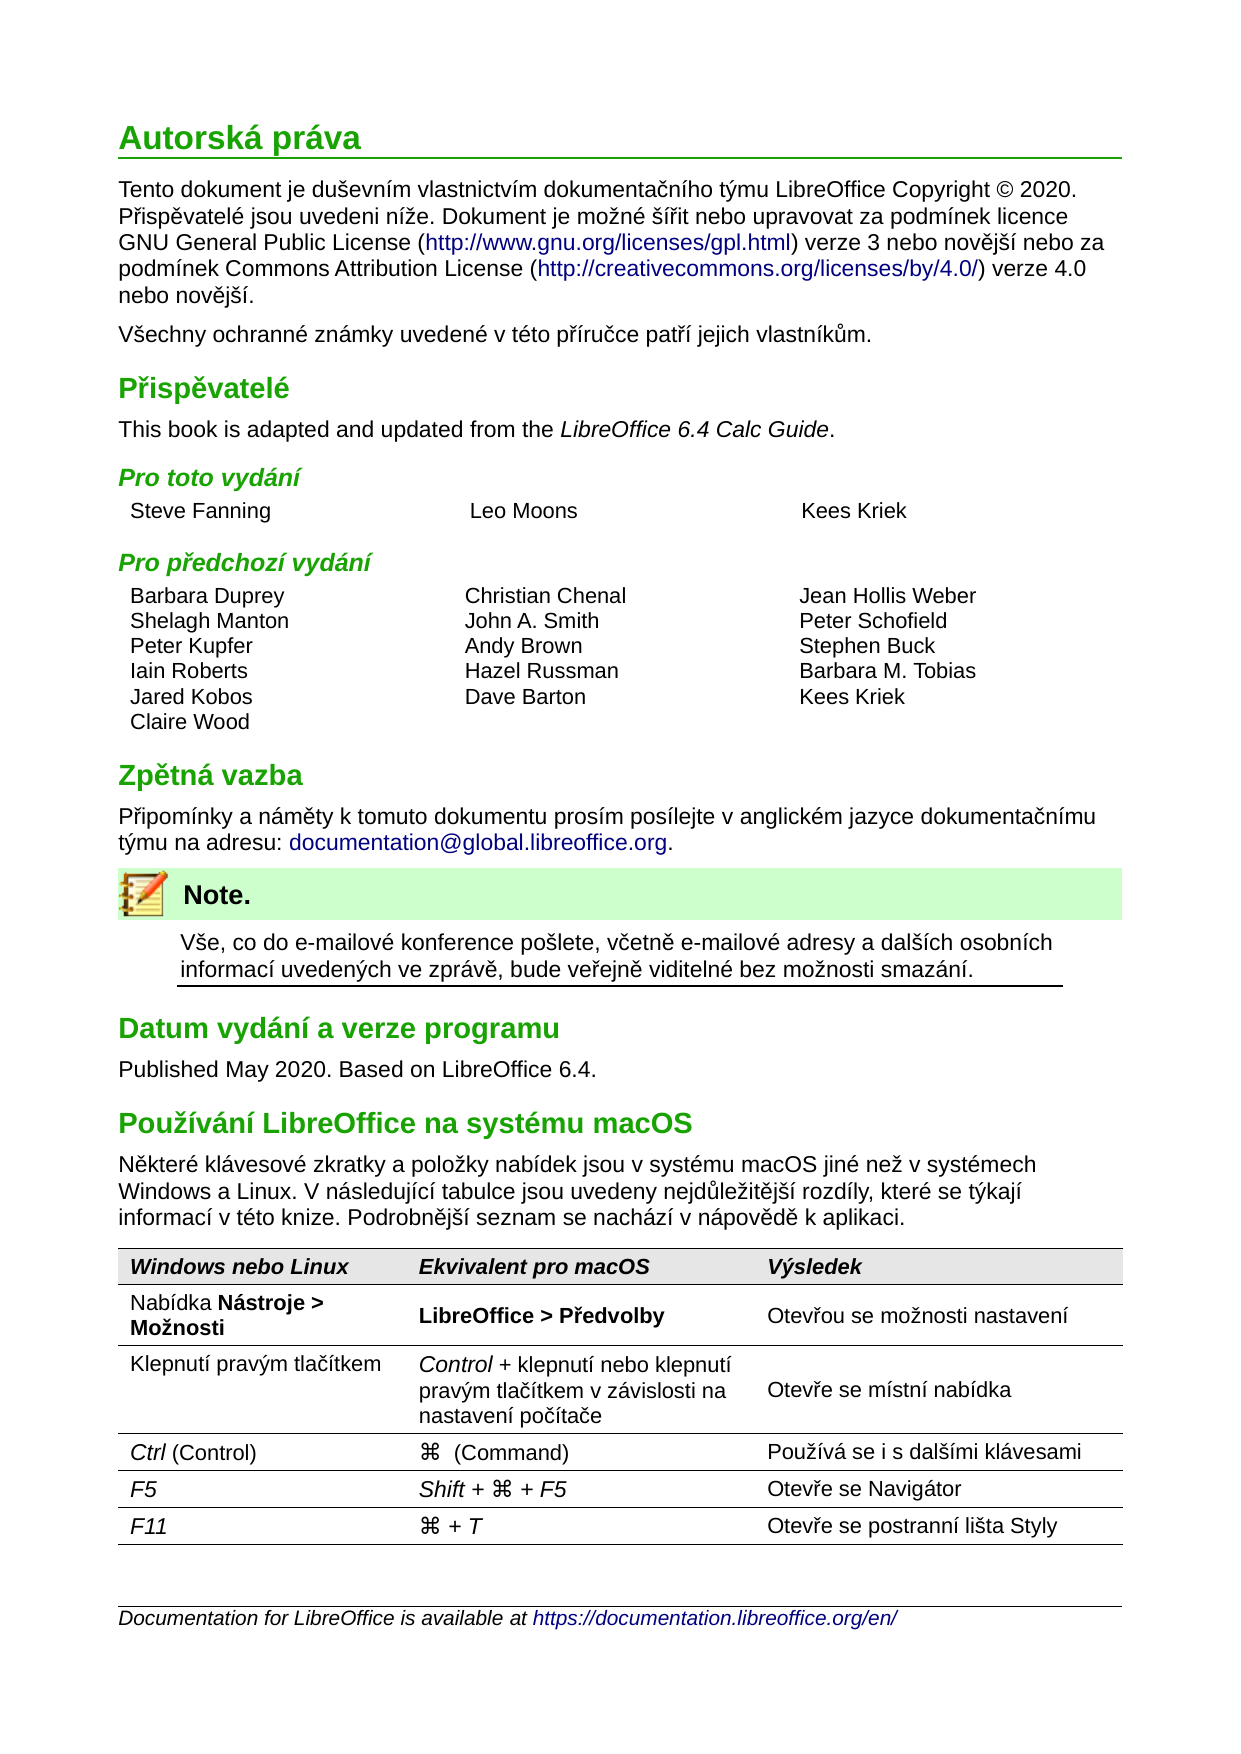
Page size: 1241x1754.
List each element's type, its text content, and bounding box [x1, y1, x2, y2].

subtitle Pro toto vydání [118, 463, 1122, 492]
table_cell Dave Barton [453, 684, 787, 709]
subtitle Note. [118, 868, 1122, 920]
table_cell [788, 709, 1122, 734]
table_cell Iain Roberts [118, 659, 453, 684]
subtitle Používání LibreOffice na systému macOS [118, 1106, 1122, 1139]
table_cell Peter Schofield [788, 608, 1122, 633]
text Některé klávesové zkratky a položky nabídek jsou v systému macOS jiné než v systémech Windows a Linux. V následující tabulce jsou uvedeny nejdůležitější rozdíly, které se týkají informací v této knize. Podrobnější seznam se nachází v nápovědě k aplikaci. [118, 1151, 1122, 1230]
table_cell Nabídka Nástroje > Možnosti [118, 1285, 407, 1345]
table_cell Ctrl (Control) [118, 1434, 407, 1470]
table_cell ⌘ + T [407, 1508, 755, 1544]
table_cell Používá se i s dalšími klávesami [755, 1434, 1123, 1470]
table_header Barbara Duprey [118, 583, 453, 608]
subtitle Pro předchozí vydání [118, 548, 1122, 577]
table_cell John A. Smith [453, 608, 787, 633]
table_header Ekvivalent pro macOS [407, 1249, 755, 1284]
text Tento dokument je duševním vlastnictvím dokumentačního týmu LibreOffice Copyright © 2020. Přispěvatelé jsou uvedeni níže. Dokument je možné šířit nebo upravovat za podmínek licence GNU General Public License (http://www.gnu.org/licenses/gpl.html) verze 3 nebo novější nebo za podmínek Commons Attribution License (http://creativecommons.org/licenses/by/4.0/) verze 4.0 nebo novější. [118, 176, 1122, 308]
table_cell Barbara M. Tobias [788, 659, 1122, 684]
table_cell Andy Brown [453, 633, 787, 658]
text Připomínky a náměty k tomuto dokumentu prosím posílejte v anglickém jazyce dokumentačnímu týmu na adresu: documentation@global.libreoffice.org. [118, 803, 1122, 856]
table_cell ⌘ (Command) [407, 1434, 755, 1470]
table_cell Hazel Russman [453, 659, 787, 684]
table_cell Control + klepnutí nebo klepnutí pravým tlačítkem v závislosti na nastavení počítače [407, 1346, 755, 1433]
table_cell Kees Kriek [788, 684, 1122, 709]
table_cell Jared Kobos [118, 684, 453, 709]
text This book is adapted and updated from the LibreOffice 6.4 Calc Guide. [118, 416, 1122, 442]
table_cell Otevře se Navigátor [755, 1471, 1123, 1507]
table_cell F5 [118, 1471, 407, 1507]
table_cell Peter Kupfer [118, 633, 453, 658]
text Vše, co do e-mailové konference pošlete, včetně e-mailové adresy a dalších osobních informací uvedených ve zprávě, bude veřejně viditelné bez možnosti smazání. [177, 926, 1063, 985]
table_cell [453, 709, 787, 734]
subtitle Datum vydání a verze programu [118, 1011, 1122, 1044]
table_header Jean Hollis Weber [788, 583, 1122, 608]
table_cell Shelagh Manton [118, 608, 453, 633]
table_cell LibreOffice > Předvolby [407, 1285, 755, 1345]
subtitle Přispěvatelé [118, 371, 1122, 404]
table_header Kees Kriek [789, 498, 1122, 527]
table_header Leo Moons [458, 498, 789, 527]
table_cell Otevře se postranní lišta Styly [755, 1508, 1123, 1544]
picture [119, 869, 170, 920]
table_cell Claire Wood [118, 709, 453, 734]
table_header Windows nebo Linux [118, 1249, 407, 1284]
table_cell Stephen Buck [788, 633, 1122, 658]
table_cell Otevře se místní nabídka [755, 1346, 1123, 1433]
table_cell Klepnutí pravým tlačítkem [118, 1346, 407, 1433]
table_cell F11 [118, 1508, 407, 1544]
table_cell Otevřou se možnosti nastavení [755, 1285, 1123, 1345]
text Published May 2020. Based on LibreOffice 6.4. [118, 1056, 1122, 1082]
subtitle Autorská práva [118, 118, 1122, 157]
table_cell Shift + ⌘ + F5 [407, 1471, 755, 1507]
table_header Výsledek [755, 1249, 1123, 1284]
text Všechny ochranné známky uvedené v této příručce patří jejich vlastníkům. [118, 321, 1122, 347]
table_header Christian Chenal [453, 583, 787, 608]
table_header Steve Fanning [118, 498, 458, 527]
subtitle Zpětná vazba [118, 758, 1122, 791]
